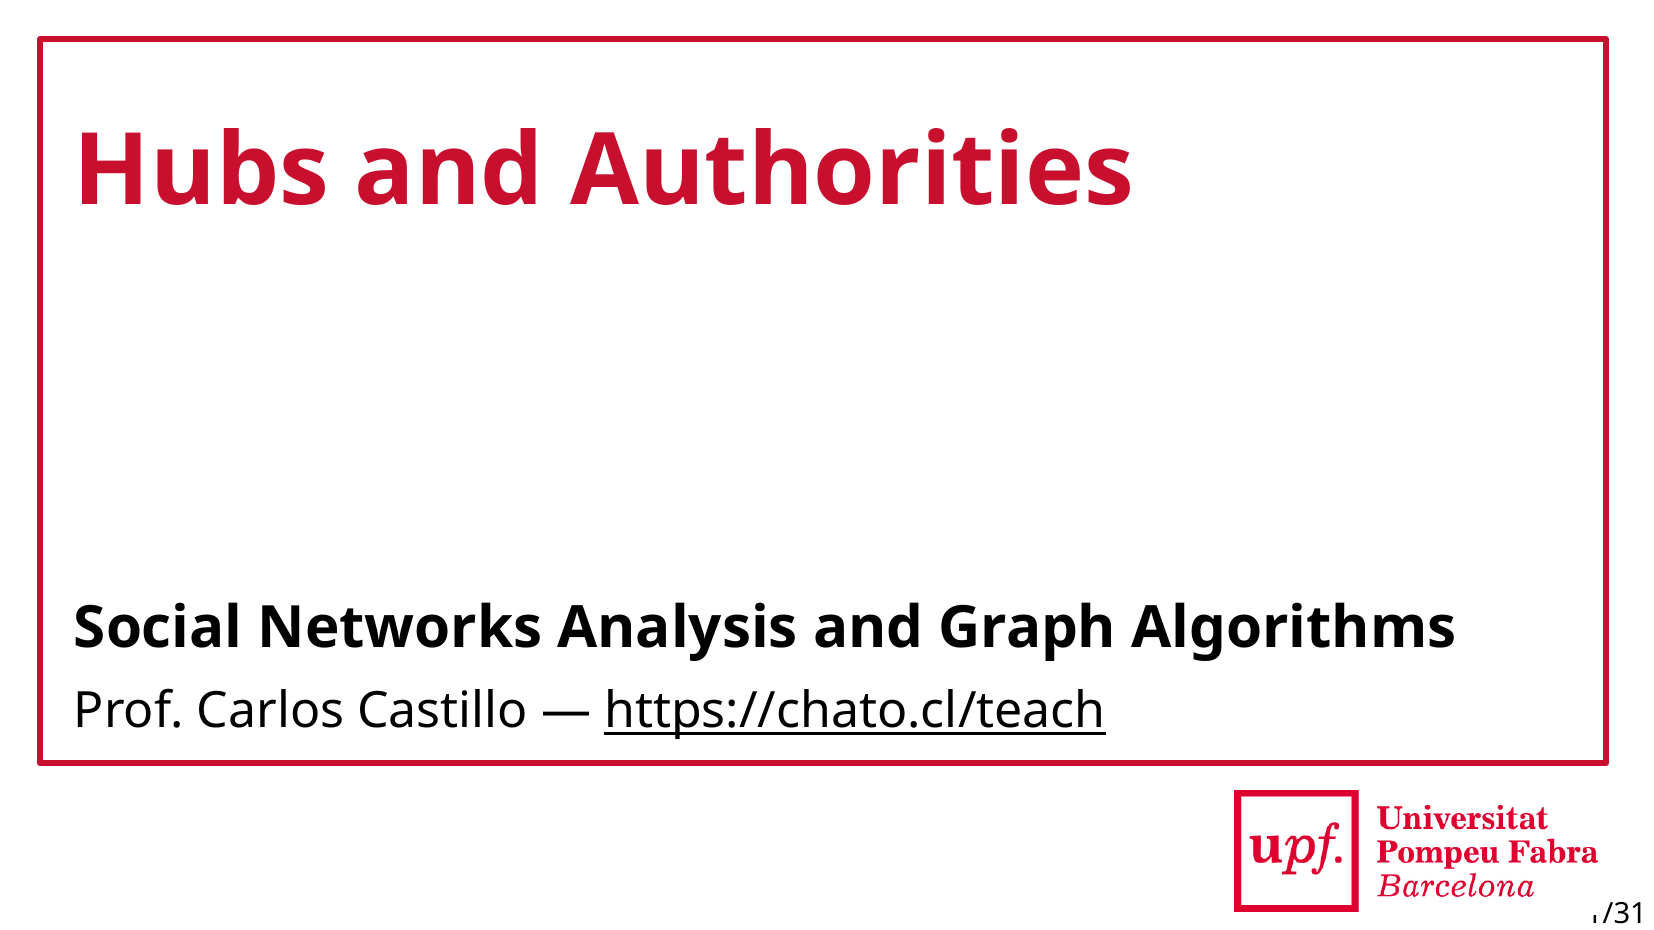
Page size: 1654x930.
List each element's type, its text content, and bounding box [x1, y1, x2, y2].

chart [770, 589, 889, 649]
text_box Hubs and Authorities Social Networks Analysis and Graph Algorithms Prof. Carlos Castillo — https://chato.cl/teach [73, 77, 1562, 734]
picture [1229, 784, 1603, 915]
